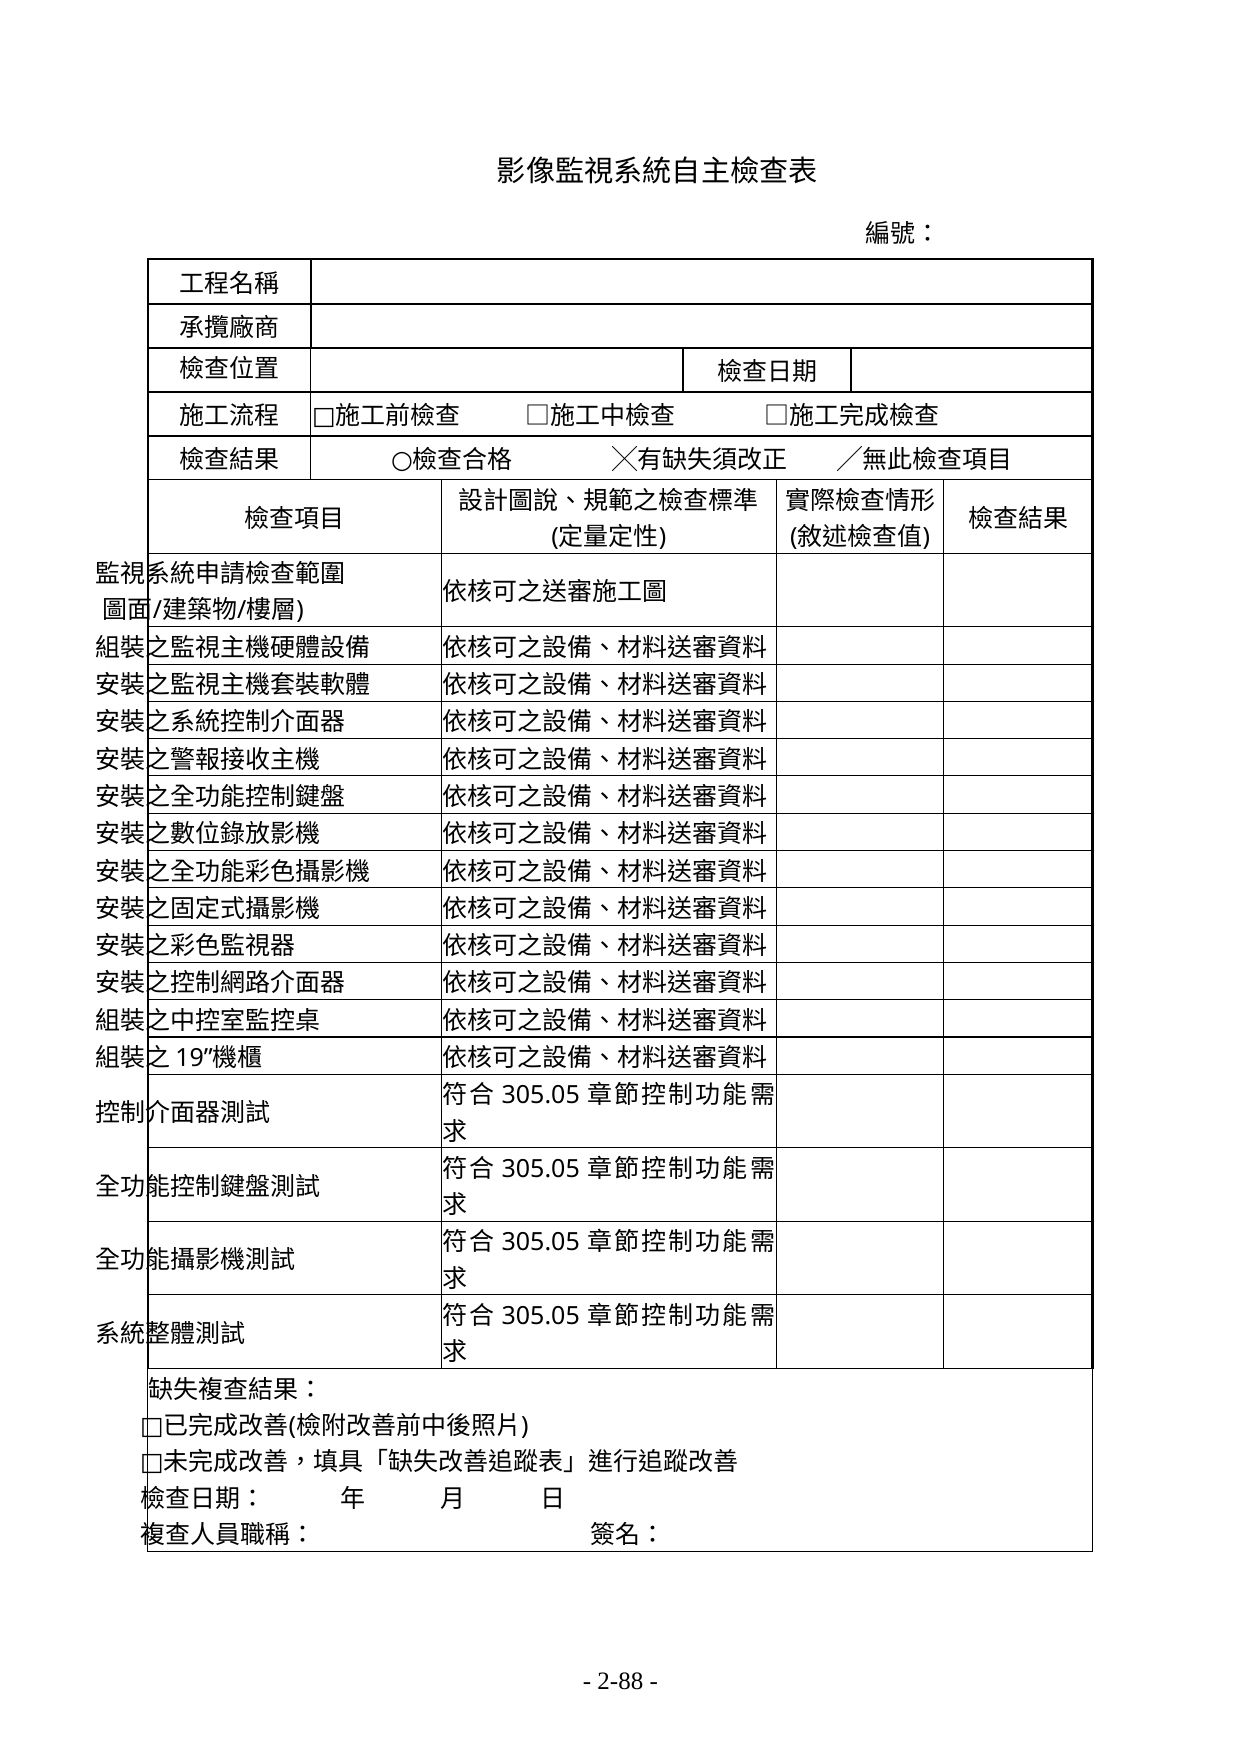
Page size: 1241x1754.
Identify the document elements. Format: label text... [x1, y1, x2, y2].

table_cell [944, 1148, 1091, 1221]
table_cell [777, 814, 943, 850]
table_cell 依核可之送審施工圖 [442, 554, 776, 626]
table_cell [944, 1000, 1091, 1036]
table_cell 安裝之全功能控制鍵盤 [149, 776, 441, 813]
table_cell 安裝之全功能彩色攝影機 [149, 851, 441, 887]
table_cell 依核可之設備、材料送審資料 [442, 702, 776, 738]
table_cell 檢查結果 [149, 437, 310, 479]
table_cell 檢查項目 [149, 480, 441, 553]
table_cell 符合305.05章節控制功能需求 [442, 1075, 776, 1147]
table_cell 全功能攝影機測試 [149, 1222, 441, 1294]
table_cell 安裝之警報接收主機 [149, 739, 441, 775]
table_cell 依核可之設備、材料送審資料 [442, 851, 776, 887]
table_cell 全功能控制鍵盤測試 [149, 1148, 441, 1221]
table_cell [777, 776, 943, 813]
table_cell 符合305.05章節控制功能需求 [442, 1295, 776, 1368]
table_header [312, 260, 1091, 302]
text 編號： [714, 213, 1092, 249]
table_cell 依核可之設備、材料送審資料 [442, 739, 776, 775]
table_cell 符合305.05章節控制功能需求 [442, 1222, 776, 1294]
table_cell [944, 1222, 1091, 1294]
table_cell [777, 1148, 943, 1221]
table_cell [944, 665, 1091, 701]
table_cell □施工前檢查 □施工中檢查 □施工完成檢查 [311, 393, 1091, 435]
table_cell 承攬廠商 [149, 305, 310, 347]
table_cell [777, 702, 943, 738]
table_cell [944, 1038, 1091, 1074]
table_cell 施工流程 [149, 393, 310, 435]
table_cell [777, 665, 943, 701]
table_cell [944, 627, 1091, 663]
table_cell [944, 851, 1091, 887]
table_cell [777, 1075, 943, 1147]
text 影像監視系統自主檢查表 [198, 148, 1092, 190]
table_cell 依核可之設備、材料送審資料 [442, 1000, 776, 1036]
table_cell [944, 888, 1091, 924]
table_cell [944, 814, 1091, 850]
table_cell 實際檢查情形 (敘述檢查值) [777, 480, 943, 553]
table_cell 控制介面器測試 [149, 1075, 441, 1147]
table_cell [852, 349, 1091, 391]
table_cell 安裝之彩色監視器 [149, 926, 441, 962]
table_cell [777, 1222, 943, 1294]
table_cell [311, 349, 682, 391]
table_cell 依核可之設備、材料送審資料 [442, 776, 776, 813]
table_cell [944, 702, 1091, 738]
table_cell 依核可之設備、材料送審資料 [442, 1038, 776, 1074]
table_cell 檢查位置 [149, 349, 310, 391]
table_cell 組裝之19”機櫃 [149, 1038, 441, 1074]
table_cell 安裝之控制網路介面器 [149, 963, 441, 999]
table_cell [777, 739, 943, 775]
table_cell [944, 739, 1091, 775]
table_cell [312, 305, 1091, 347]
table_cell [777, 851, 943, 887]
table_cell [777, 1295, 943, 1368]
table_cell 依核可之設備、材料送審資料 [442, 926, 776, 962]
table_cell [777, 554, 943, 626]
table_cell [777, 926, 943, 962]
table_cell [777, 963, 943, 999]
table_cell 安裝之系統控制介面器 [149, 702, 441, 738]
table_cell 安裝之監視主機套裝軟體 [149, 665, 441, 701]
table_cell 設計圖說、規範之檢查標準 (定量定性) [442, 480, 776, 553]
table_cell [944, 963, 1091, 999]
table_cell [777, 1038, 943, 1074]
table_cell [777, 627, 943, 663]
table_cell 系統整體測試 [149, 1295, 441, 1368]
table_cell 符合305.05章節控制功能需求 [442, 1148, 776, 1221]
table_cell 依核可之設備、材料送審資料 [442, 888, 776, 924]
table_cell [944, 926, 1091, 962]
table_cell 組裝之中控室監控桌 [149, 1000, 441, 1036]
table_cell [777, 888, 943, 924]
table_cell 依核可之設備、材料送審資料 [442, 963, 776, 999]
table_cell 依核可之設備、材料送審資料 [442, 665, 776, 701]
table_cell 監視系統申請檢查範圍 (圖面/建築物/樓層) [149, 554, 441, 626]
table_cell ○檢查合格 ╳有缺失須改正 ╱無此檢查項目 [311, 437, 1091, 479]
table_cell [944, 776, 1091, 813]
table_cell [777, 1000, 943, 1036]
table_cell 組裝之監視主機硬體設備 [149, 627, 441, 663]
table_cell 安裝之數位錄放影機 [149, 814, 441, 850]
table_cell 檢查結果 [944, 480, 1091, 553]
table_cell 安裝之固定式攝影機 [149, 888, 441, 924]
table_cell [944, 1295, 1091, 1368]
table_cell 檢查日期 [684, 349, 850, 391]
table_header 工程名稱 [149, 260, 310, 302]
table_cell [944, 1075, 1091, 1147]
table_cell 缺失複查結果： □已完成改善(檢附改善前中後照片) □未完成改善，填具「缺失改善追蹤表」進行追蹤改善 檢查日期： 年 月 日 複查人員職稱： 簽名： [148, 1369, 1092, 1551]
table_cell [944, 554, 1091, 626]
table_cell 依核可之設備、材料送審資料 [442, 627, 776, 663]
table_cell 依核可之設備、材料送審資料 [442, 814, 776, 850]
